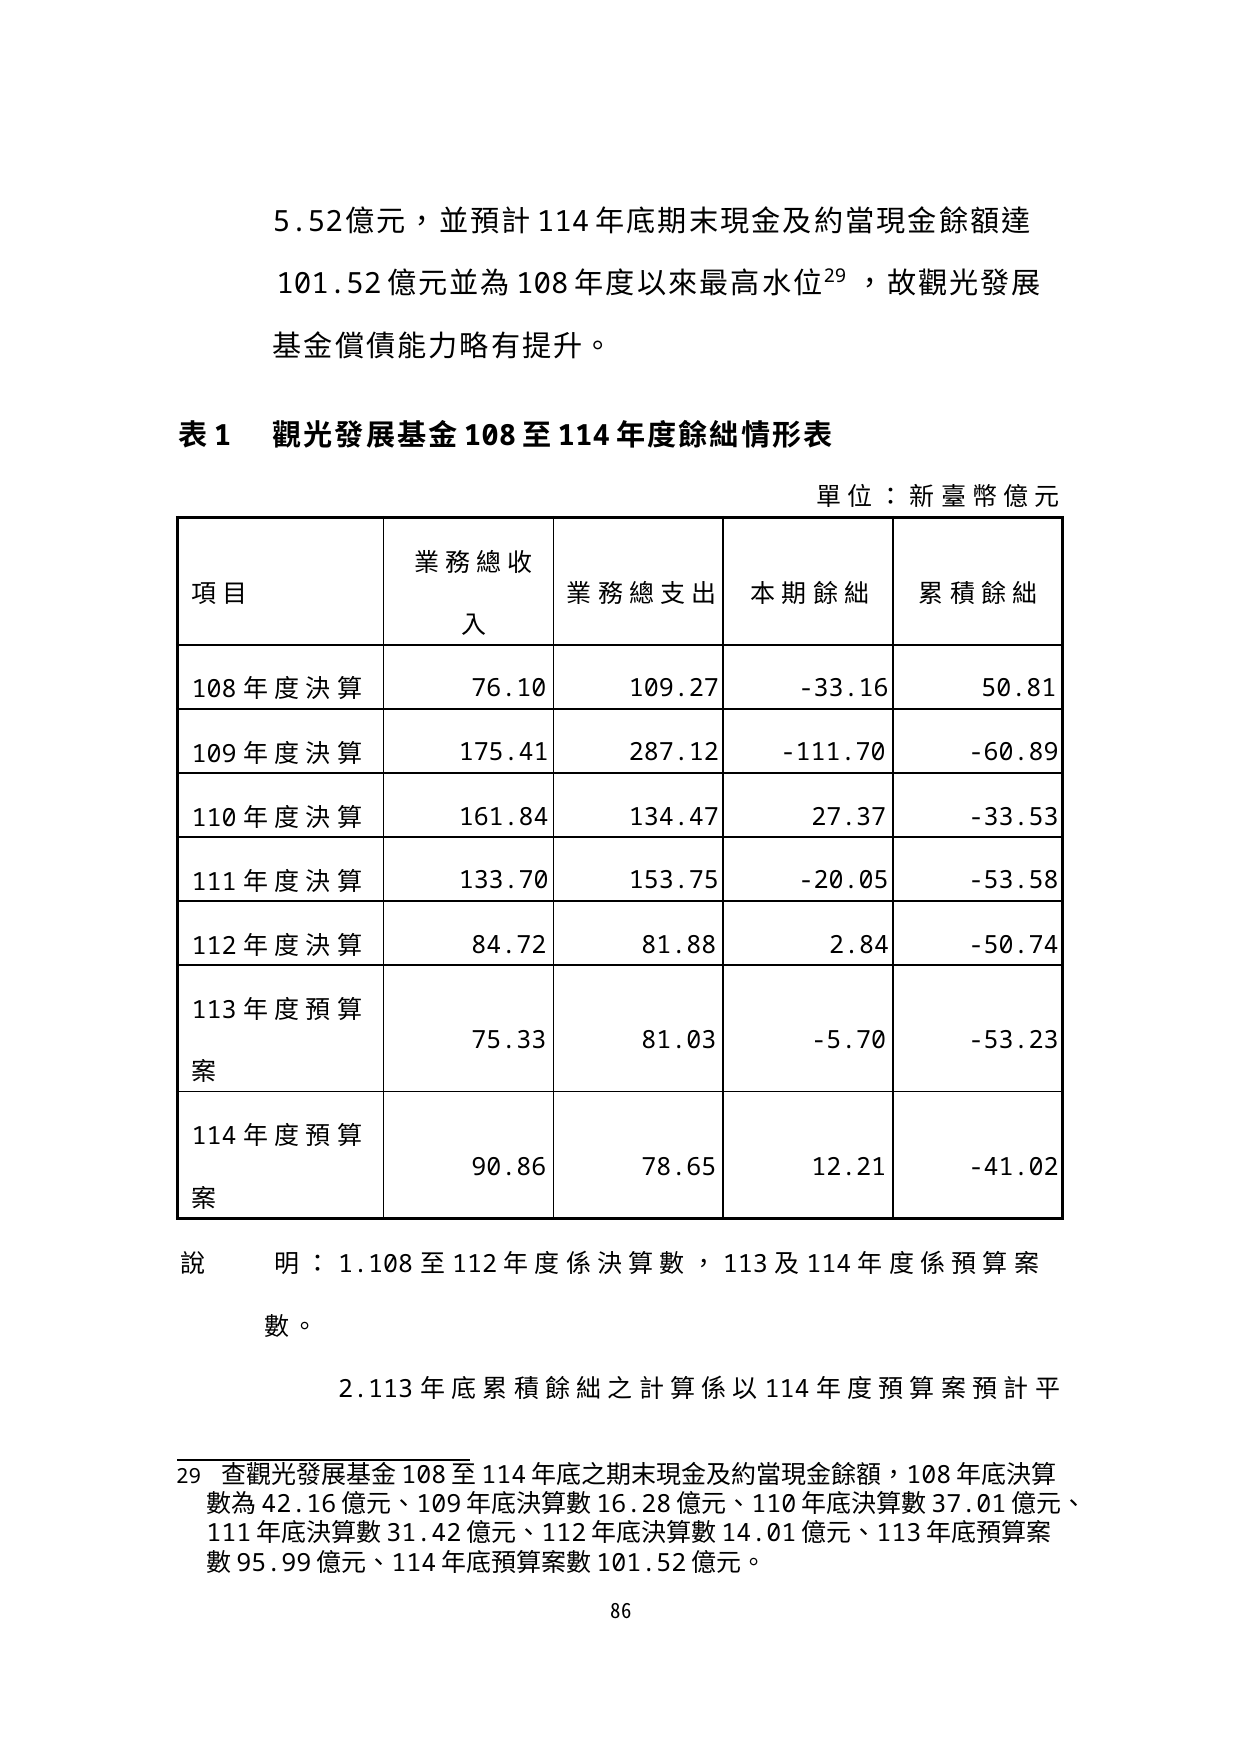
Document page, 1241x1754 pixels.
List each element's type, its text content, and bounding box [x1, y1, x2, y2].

table_cell 133.70 [384, 838, 553, 900]
table_cell 109年度決算 [179, 710, 383, 772]
table_header 項目 [179, 519, 383, 644]
table_cell 175.41 [384, 710, 553, 772]
table_cell 111年度決算 [179, 838, 383, 900]
table_cell 113年度預算案 [179, 966, 383, 1091]
table_cell 108年度決算 [179, 646, 383, 708]
text 2.113年底累積餘絀之計算係以114年度預算案預計平 [174, 1345, 1063, 1408]
table_cell -5.70 [724, 966, 892, 1091]
table_cell 287.12 [554, 710, 722, 772]
table_cell 81.03 [554, 966, 722, 1091]
table_cell 27.37 [724, 774, 892, 836]
table_cell -20.05 [724, 838, 892, 900]
table_cell -111.70 [724, 710, 892, 772]
table_cell 110年度決算 [179, 774, 383, 836]
table_header 累積餘絀 [894, 519, 1061, 644]
table_cell 134.47 [554, 774, 722, 836]
text 5.52億元，並預計114年底期末現金及約當現金餘額達101.52億元並為108年度以來最高水位，故觀光發展基金償債能力略有提升。 [266, 177, 1063, 365]
table_cell -41.02 [894, 1092, 1061, 1217]
table_cell 78.65 [554, 1092, 722, 1217]
text 單位：新臺幣億元 [177, 453, 1063, 516]
text 查觀光發展基金108至114年底之期末現金及約當現金餘額，108年底決算數為42.16億元、109年底決算數16.28億元、110年底決算數37.01億元、111年底決算數31.42億元、112年底決算數14.01億元、113年底預算案數95.99億元、114年底預算案數101.52億元。 [176, 1460, 1063, 1577]
table_cell 161.84 [384, 774, 553, 836]
table_cell 12.21 [724, 1092, 892, 1217]
table_cell 112年度決算 [179, 902, 383, 964]
text 說 明：1.108至112年度係決算數，113及114年度係預算案數。 [174, 1220, 1063, 1345]
table_cell 114年度預算案 [179, 1092, 383, 1217]
table_cell -50.74 [894, 902, 1061, 964]
table_cell 153.75 [554, 838, 722, 900]
table_cell 109.27 [554, 646, 722, 708]
table_header 業務總支出 [554, 519, 722, 644]
table_cell -53.23 [894, 966, 1061, 1091]
table_cell 50.81 [894, 646, 1061, 708]
table_cell 75.33 [384, 966, 553, 1091]
table_header 業務總收入 [384, 519, 553, 644]
table_cell 76.10 [384, 646, 553, 708]
table_cell -33.53 [894, 774, 1061, 836]
table_cell -60.89 [894, 710, 1061, 772]
table_cell 81.88 [554, 902, 722, 964]
table_cell -53.58 [894, 838, 1061, 900]
table_cell 90.86 [384, 1092, 553, 1217]
table_header 本期餘絀 [724, 519, 892, 644]
table_cell 84.72 [384, 902, 553, 964]
text 表1 觀光發展基金108至114年度餘絀情形表 [177, 391, 1063, 453]
table_cell -33.16 [724, 646, 892, 708]
table_cell 2.84 [724, 902, 892, 964]
